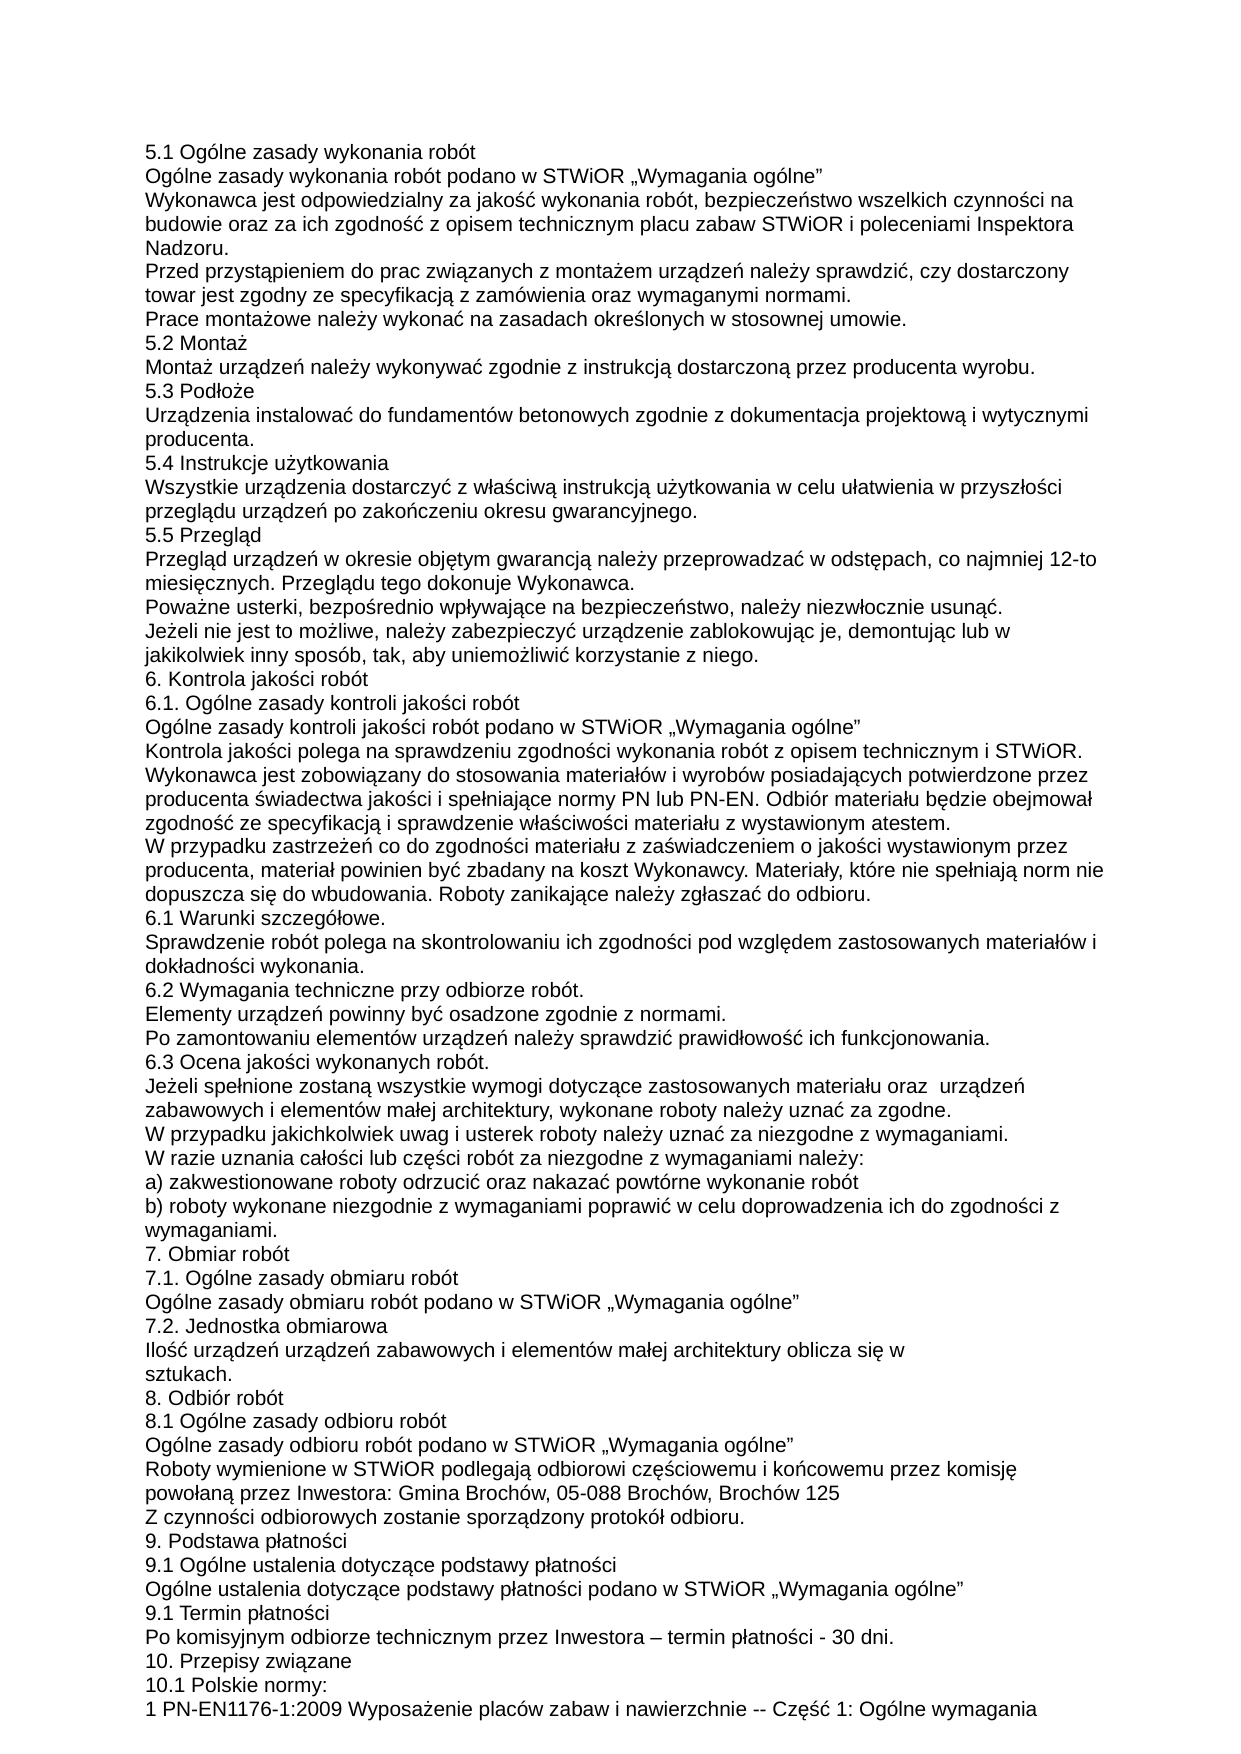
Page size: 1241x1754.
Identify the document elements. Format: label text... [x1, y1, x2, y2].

text 5.1 Ogólne zasady wykonania robót Ogólne zasady wykonania robót podano w STWiOR „Wymagania ogólne” Wykonawca jest odpowiedzialny za jakość wykonania robót, bezpieczeństwo wszelkich czynności na budowie oraz za ich zgodność z opisem technicznym placu zabaw STWiOR i poleceniami Inspektora Nadzoru. Przed przystąpieniem do prac związanych z montażem urządzeń należy sprawdzić, czy dostarczony towar jest zgodny ze specyfikacją z zamówienia oraz wymaganymi normami. Prace montażowe należy wykonać na zasadach określonych w stosownej umowie. 5.2 Montaż Montaż urządzeń należy wykonywać zgodnie z instrukcją dostarczoną przez producenta wyrobu. 5.3 Podłoże Urządzenia instalować do fundamentów betonowych zgodnie z dokumentacja projektową i wytycznymi producenta. 5.4 Instrukcje użytkowania Wszystkie urządzenia dostarczyć z właściwą instrukcją użytkowania w celu ułatwienia w przyszłości przeglądu urządzeń po zakończeniu okresu gwarancyjnego. 5.5 Przegląd Przegląd urządzeń w okresie objętym gwarancją należy przeprowadzać w odstępach, co najmniej 12-to miesięcznych. Przeglądu tego dokonuje Wykonawca. Poważne usterki, bezpośrednio wpływające na bezpieczeństwo, należy niezwłocznie usunąć. Jeżeli nie jest to możliwe, należy zabezpieczyć urządzenie zablokowując je, demontując lub w jakikolwiek inny sposób, tak, aby uniemożliwić korzystanie z niego. 6. Kontrola jakości robót 6.1. Ogólne zasady kontroli jakości robót Ogólne zasady kontroli jakości robót podano w STWiOR „Wymagania ogólne” Kontrola jakości polega na sprawdzeniu zgodności wykonania robót z opisem technicznym i STWiOR. Wykonawca jest zobowiązany do stosowania materiałów i wyrobów posiadających potwierdzone przez producenta świadectwa jakości i spełniające normy PN lub PN-EN. Odbiór materiału będzie obejmował zgodność ze specyfikacją i sprawdzenie właściwości materiału z wystawionym atestem. W przypadku zastrzeżeń co do zgodności materiału z zaświadczeniem o jakości wystawionym przez producenta, materiał powinien być zbadany na koszt Wykonawcy. Materiały, które nie spełniają norm nie dopuszcza się do wbudowania. Roboty zanikające należy zgłaszać do odbioru. 6.1 Warunki szczegółowe. Sprawdzenie robót polega na skontrolowaniu ich zgodności pod względem zastosowanych materiałów i dokładności wykonania. 6.2 Wymagania techniczne przy odbiorze robót. Elementy urządzeń powinny być osadzone zgodnie z normami. Po zamontowaniu elementów urządzeń należy sprawdzić prawidłowość ich funkcjonowania. 6.3 Ocena jakości wykonanych robót. Jeżeli spełnione zostaną wszystkie wymogi dotyczące zastosowanych materiału oraz urządzeń zabawowych i elementów małej architektury, wykonane roboty należy uznać za zgodne. W przypadku jakichkolwiek uwag i usterek roboty należy uznać za niezgodne z wymaganiami. W razie uznania całości lub części robót za niezgodne z wymaganiami należy: a) zakwestionowane roboty odrzucić oraz nakazać powtórne wykonanie robót b) roboty wykonane niezgodnie z wymaganiami poprawić w celu doprowadzenia ich do zgodności z wymaganiami. 7. Obmiar robót 7.1. Ogólne zasady obmiaru robót Ogólne zasady obmiaru robót podano w STWiOR „Wymagania ogólne” 7.2. Jednostka obmiarowa Ilość urządzeń urządzeń zabawowych i elementów małej architektury oblicza się w sztukach. 8. Odbiór robót 8.1 Ogólne zasady odbioru robót Ogólne zasady odbioru robót podano w STWiOR „Wymagania ogólne” Roboty wymienione w STWiOR podlegają odbiorowi częściowemu i końcowemu przez komisję powołaną przez Inwestora: Gmina Brochów, 05-088 Brochów, Brochów 125 Z czynności odbiorowych zostanie sporządzony protokół odbioru. 9. Podstawa płatności 9.1 Ogólne ustalenia dotyczące podstawy płatności Ogólne ustalenia dotyczące podstawy płatności podano w STWiOR „Wymagania ogólne” 9.1 Termin płatności Po komisyjnym odbiorze technicznym przez Inwestora – termin płatności - 30 dni. 10. Przepisy związane 10.1 Polskie normy: 1 PN-EN1176-1:2009 Wyposażenie placów zabaw i nawierzchnie -- Część 1: Ogólne wymagania [142, 139, 1105, 1721]
